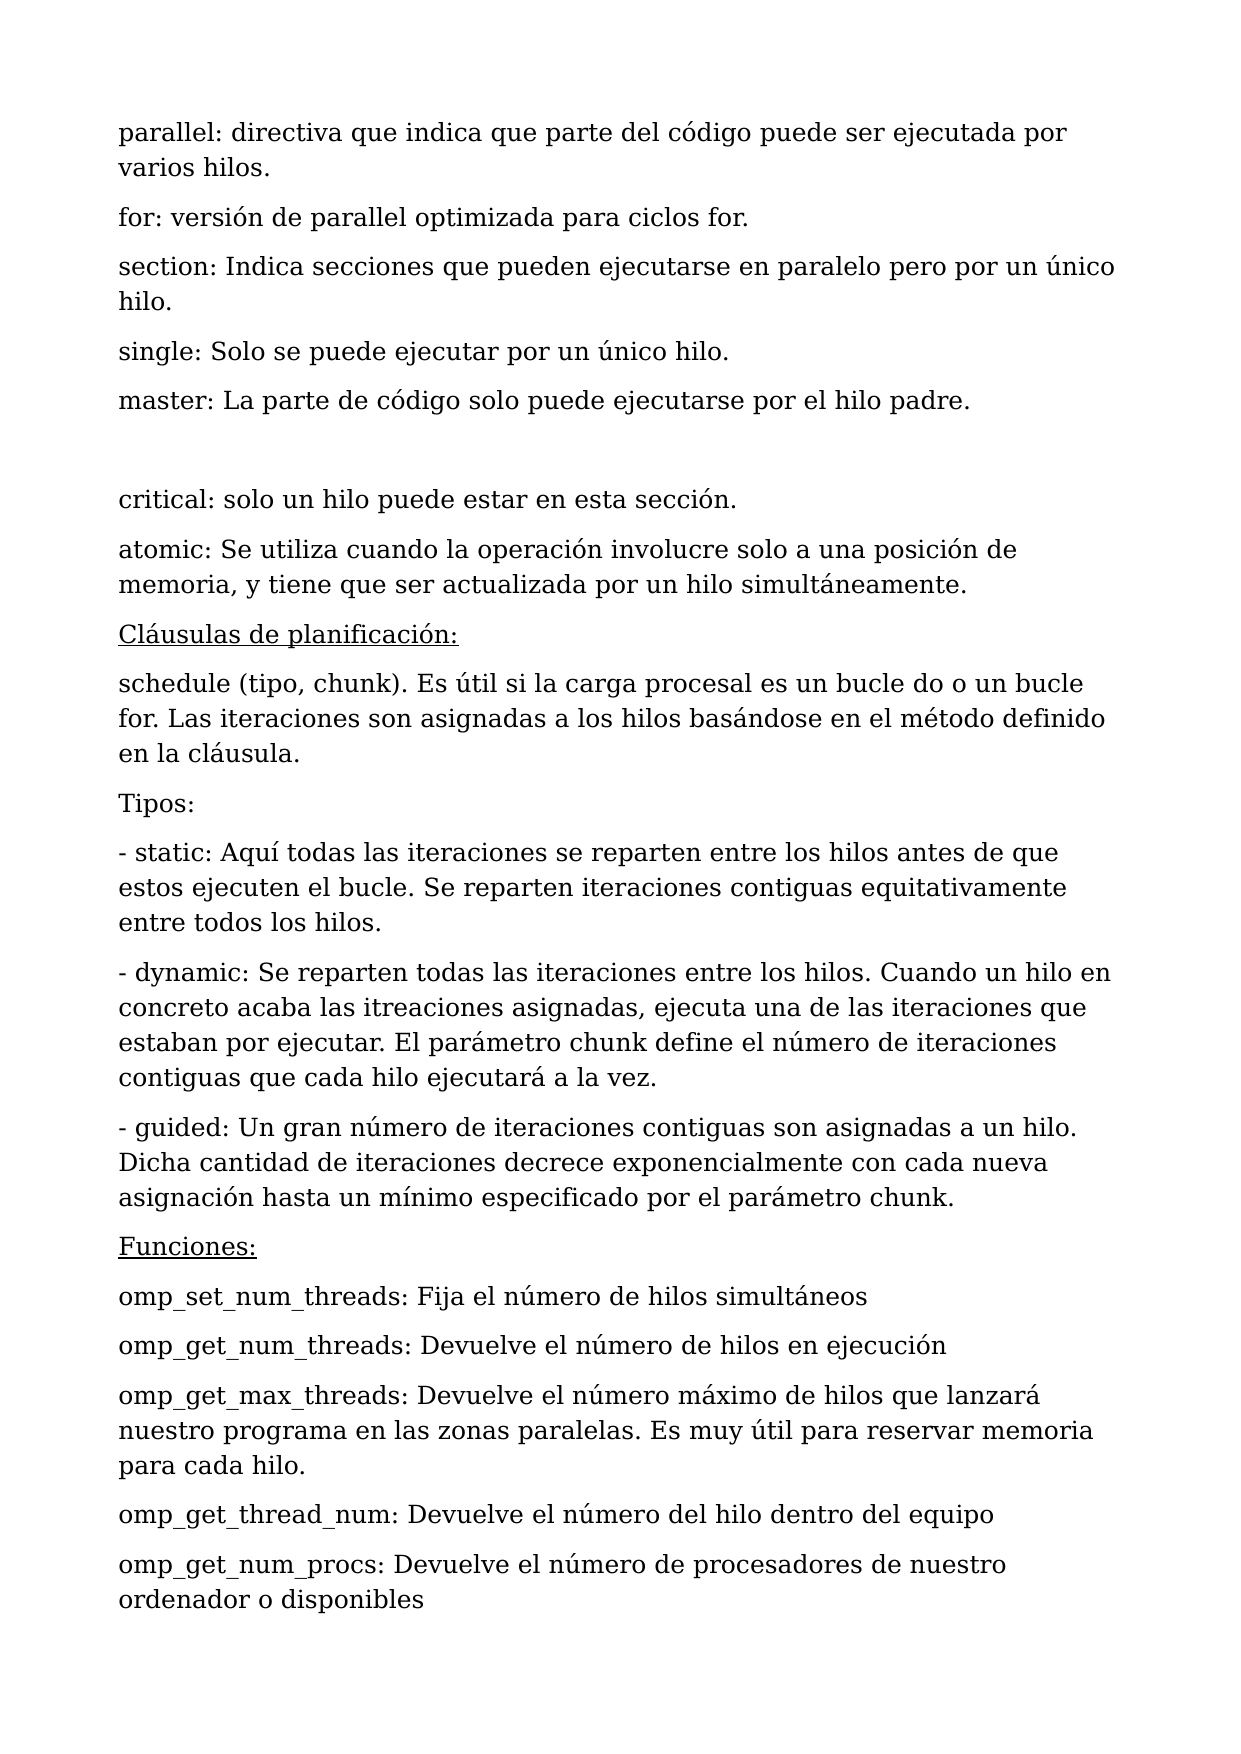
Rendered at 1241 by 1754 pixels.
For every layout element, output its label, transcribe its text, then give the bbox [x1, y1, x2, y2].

text omp_get_thread_num: Devuelve el número del hilo dentro del equipo [118, 1501, 1122, 1530]
text Cláusulas de planificación: [118, 620, 1122, 649]
text Funciones: [118, 1232, 1122, 1261]
text omp_get_num_threads: Devuelve el número de hilos en ejecución [118, 1331, 1122, 1361]
text - static: Aquí todas las iteraciones se reparten entre los hilos antes de que estos ejecuten el bucle. Se reparten iteraciones contiguas equitativamente entre todos los hilos. [118, 838, 1122, 938]
text omp_set_num_threads: Fija el número de hilos simultáneos [118, 1282, 1122, 1311]
text - guided: Un gran número de iteraciones contiguas son asignadas a un hilo. Dicha cantidad de iteraciones decrece exponencialmente con cada nueva asignación hasta un mínimo especificado por el parámetro chunk. [118, 1113, 1122, 1212]
text section: Indica secciones que pueden ejecutarse en paralelo pero por un único hilo. [118, 252, 1122, 316]
text atomic: Se utiliza cuando la operación involucre solo a una posición de memoria, y tiene que ser actualizada por un hilo simultáneamente. [118, 535, 1122, 599]
text master: La parte de código solo puede ejecutarse por el hilo padre. [118, 386, 1122, 416]
text for: versión de parallel optimizada para ciclos for. [118, 203, 1122, 232]
text parallel: directiva que indica que parte del código puede ser ejecutada por varios hilos. [118, 118, 1122, 182]
text omp_get_max_threads: Devuelve el número máximo de hilos que lanzará nuestro programa en las zonas paralelas. Es muy útil para reservar memoria para cada hilo. [118, 1381, 1122, 1480]
text omp_get_num_procs: Devuelve el número de procesadores de nuestro ordenador o disponibles [118, 1550, 1122, 1614]
text schedule (tipo, chunk). Es útil si la carga procesal es un bucle do o un bucle for. Las iteraciones son asignadas a los hilos basándose en el método definido en la cláusula. [118, 669, 1122, 768]
text single: Solo se puede ejecutar por un único hilo. [118, 337, 1122, 366]
text Tipos: [118, 789, 1122, 818]
text critical: solo un hilo puede estar en esta sección. [118, 486, 1122, 515]
text - dynamic: Se reparten todas las iteraciones entre los hilos. Cuando un hilo en concreto acaba las itreaciones asignadas, ejecuta una de las iteraciones que estaban por ejecutar. El parámetro chunk define el número de iteraciones contiguas que cada hilo ejecutará a la vez. [118, 958, 1122, 1092]
